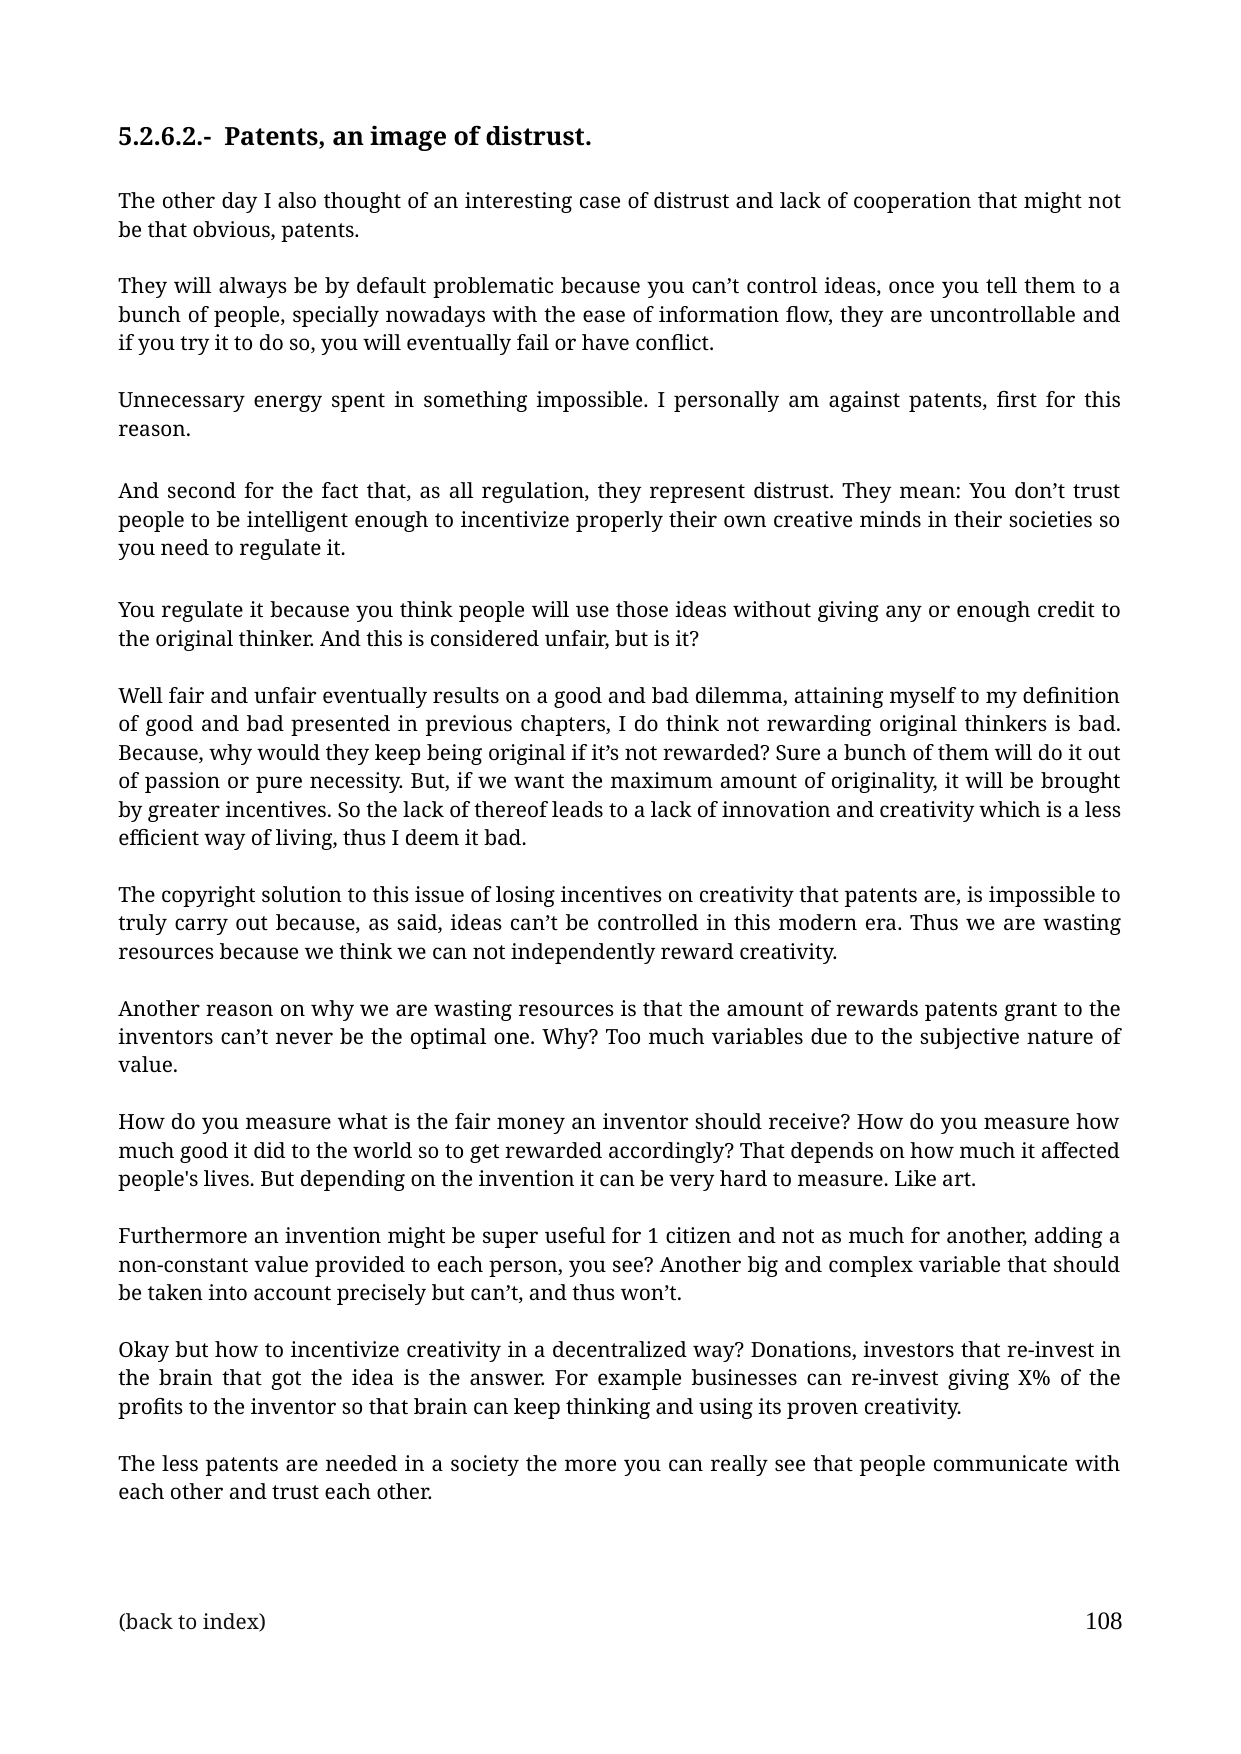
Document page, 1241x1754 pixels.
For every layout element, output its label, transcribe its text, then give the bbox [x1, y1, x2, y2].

text How do you measure what is the fair money an inventor should receive? How do you measure how much good it did to the world so to get rewarded accordingly? That depends on how much it affected people's lives. But depending on the invention it can be very hard to measure. Like art. [118, 1107, 1122, 1193]
text And second for the fact that, as all regulation, they represent distrust. They mean: You don’t trust people to be intelligent enough to incentivize properly their own creative minds in their societies so you need to regulate it. [118, 476, 1122, 562]
text They will always be by default problematic because you can’t control ideas, once you tell them to a bunch of people, specially nowadays with the ease of information flow, they are uncontrollable and if you try it to do so, you will eventually fail or have conflict. [118, 272, 1122, 357]
text The copyright solution to this issue of losing incentives on creativity that patents are, is impossible to truly carry out because, as said, ideas can’t be controlled in this modern era. Thus we are wasting resources because we think we can not independently reward creativity. [118, 880, 1122, 965]
text Another reason on why we are wasting resources is that the amount of rewards patents grant to the inventors can’t never be the optimal one. Why? Too much variables due to the subjective nature of value. [118, 994, 1122, 1079]
text Well fair and unfair eventually results on a good and bad dilemma, attaining myself to my definition of good and bad presented in previous chapters, I do think not rewarding original thinkers is bad. Because, why would they keep being original if it’s not rewarded? Sure a bunch of them will do it out of passion or pure necessity. But, if we want the maximum amount of originality, it will be brought by greater incentives. So the lack of thereof leads to a lack of innovation and creativity which is a less efficient way of living, thus I deem it bad. [118, 681, 1122, 852]
text The less patents are needed in a society the more you can really see that people communicate with each other and trust each other. [118, 1449, 1122, 1506]
text Furthermore an invention might be super useful for 1 citizen and not as much for another, adding a non-constant value provided to each person, you see? Another big and complex variable that should be taken into account precisely but can’t, and thus won’t. [118, 1221, 1122, 1307]
text Okay but how to incentivize creativity in a decentralized way? Donations, investors that re-invest in the brain that got the idea is the answer. For example businesses can re-invest giving X% of the profits to the inventor so that brain can keep thinking and using its proven creativity. [118, 1335, 1122, 1420]
text Unnecessary energy spent in something impossible. I personally am against patents, first for this reason. [118, 385, 1122, 442]
text You regulate it because you think people will use those ideas without giving any or enough credit to the original thinker. And this is considered unfair, but is it? [118, 596, 1122, 652]
text The other day I also thought of an interesting case of distrust and lack of cooperation that might not be that obvious, patents. [118, 186, 1122, 243]
text 5.2.6.2.- Patents, an image of distrust. [118, 118, 1122, 152]
